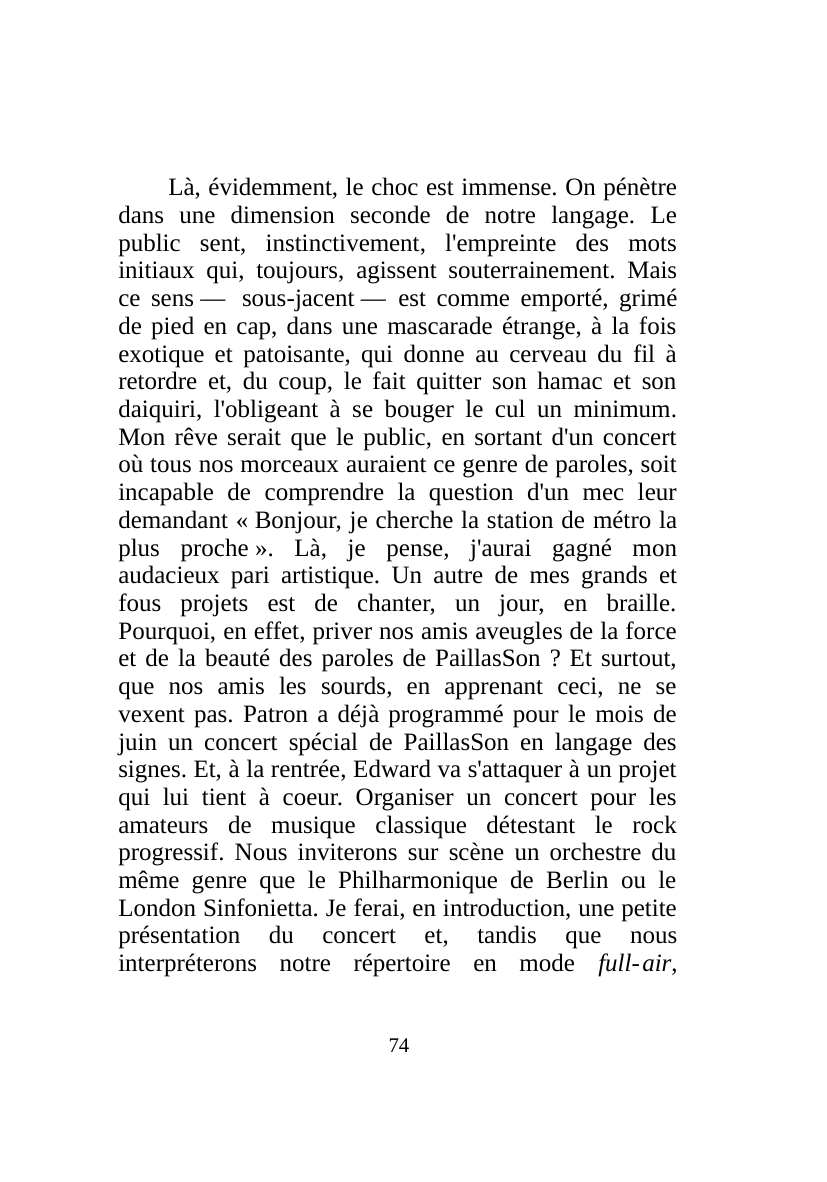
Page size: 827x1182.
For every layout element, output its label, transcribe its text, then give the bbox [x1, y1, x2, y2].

text Là, évidemment, le choc est immense. On pénètre dans une dimension seconde de notre langage. Le public sent, instinctivement, l'empreinte des mots initiaux qui, toujours, agissent souterrainement. Mais ce sens — sous‑jacent — est comme emporté, grimé de pied en cap, dans une mascarade étrange, à la fois exotique et patoisante, qui donne au cerveau du fil à retordre et, du coup, le fait quitter son hamac et son daiquiri, l'obligeant à se bouger le cul un minimum. Mon rêve serait que le public, en sortant d'un concert où tous nos morceaux auraient ce genre de paroles, soit incapable de comprendre la question d'un mec leur demandant « Bonjour, je cherche la station de métro la plus proche ». Là, je pense, j'aurai gagné mon audacieux pari artistique. Un autre de mes grands et fous projets est de chanter, un jour, en braille. Pourquoi, en effet, priver nos amis aveugles de la force et de la beauté des paroles de PaillasSon ? Et surtout, que nos amis les sourds, en apprenant ceci, ne se vexent pas. Patron a déjà programmé pour le mois de juin un concert spécial de PaillasSon en langage des signes. Et, à la rentrée, Edward va s'attaquer à un projet qui lui tient à coeur. Organiser un concert pour les amateurs de musique classique détestant le rock progressif. Nous inviterons sur scène un orchestre du même genre que le Philharmonique de Berlin ou le London Sinfonietta. Je ferai, en introduction, une petite présentation du concert et, tandis que nous interpréterons notre répertoire en mode full‑air, [118, 173, 677, 977]
